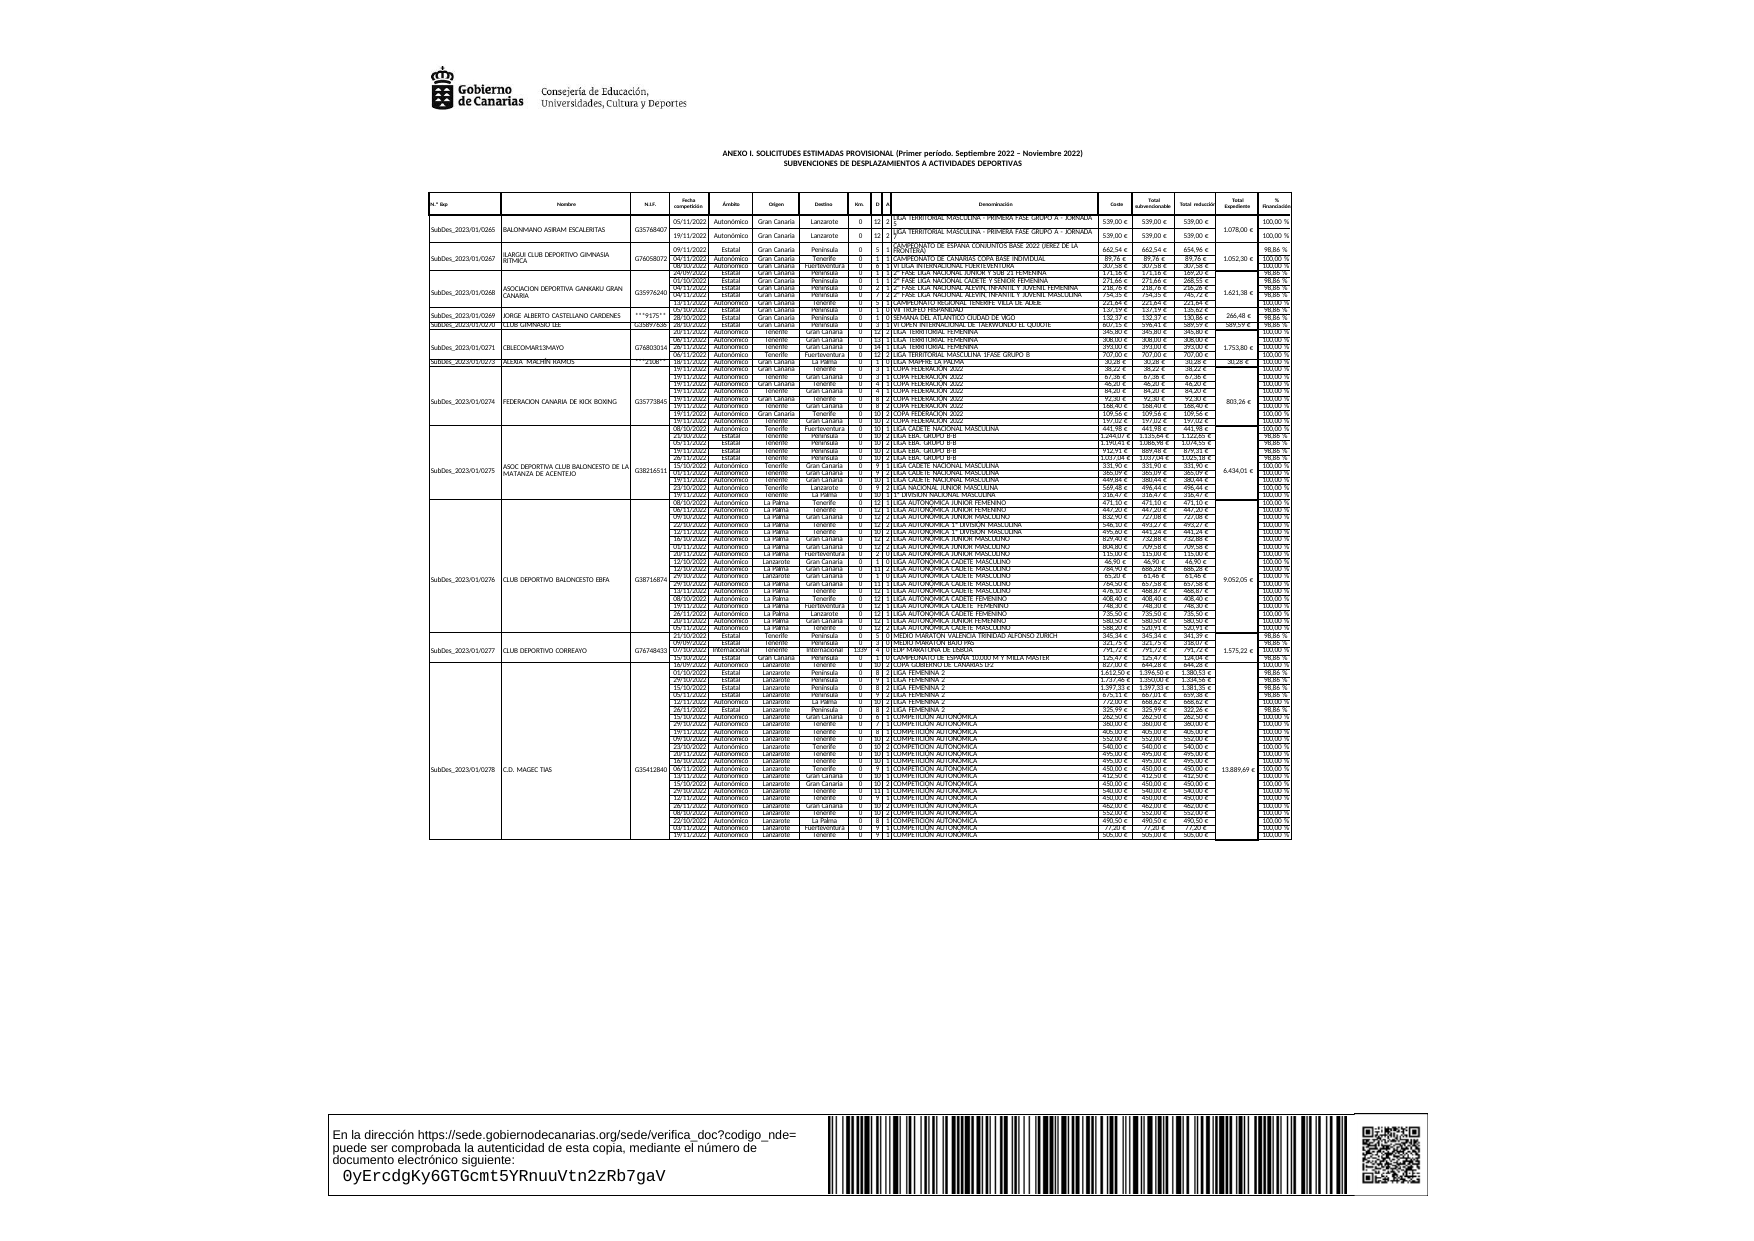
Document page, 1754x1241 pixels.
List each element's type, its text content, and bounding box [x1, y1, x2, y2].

table_cell Tenerife [753, 389, 799, 396]
table_cell 791,72 € [1175, 648, 1215, 654]
table_cell 6 [872, 715, 882, 721]
table_cell 7 [872, 293, 882, 299]
table_cell 115,00 € [1175, 552, 1215, 558]
table_cell 38,22 € [1175, 367, 1215, 373]
table_cell 4 [872, 382, 882, 388]
table_cell 29/10/2022 [670, 678, 708, 684]
table_cell 98,86 % [1259, 677, 1291, 684]
table_cell 100,00 % [1259, 581, 1291, 588]
table_cell 307,58 € [1175, 264, 1215, 270]
table_cell 1 [883, 463, 891, 469]
table_cell 662,54 € [1133, 243, 1174, 255]
table_cell 8 [872, 685, 882, 691]
table_cell 100,00 % [1259, 521, 1291, 529]
table_cell 0 [849, 700, 871, 706]
table_cell Autonómico [709, 515, 752, 521]
table_cell ASOCIACION DEPORTIVA GANKAKU GRAN CANARIA [502, 271, 630, 307]
table_cell 596,41 € [1133, 323, 1174, 329]
table_cell 0 [849, 796, 871, 802]
table_cell 10 [872, 700, 882, 706]
table_cell 262,50 € [1133, 715, 1174, 721]
table_cell 1 [872, 656, 882, 662]
table_cell Estatal [709, 243, 752, 255]
table_cell 607,15 € [1099, 323, 1132, 329]
table_cell Autonómico [709, 229, 752, 241]
table_cell 1 [872, 559, 882, 566]
table_cell Lanzarote [753, 730, 799, 736]
table_cell 450,00 € [1133, 781, 1174, 788]
table_cell Gran Canaria [753, 286, 799, 292]
table_cell 98,86 % [1259, 433, 1291, 440]
table_cell COMPETICIÓN AUTONÓMICA [892, 759, 1098, 765]
table_cell 0 [849, 766, 871, 773]
table_cell Gran Canaria [753, 411, 799, 418]
table_cell 0 [883, 648, 891, 654]
table_cell Tenerife [800, 737, 848, 743]
table_cell 0 [883, 574, 891, 581]
table_cell 0 [849, 685, 871, 691]
table_cell 345,80 € [1099, 330, 1132, 336]
table_cell 100,00 % [1259, 751, 1291, 758]
table_cell 879,31 € [1175, 449, 1215, 455]
table_cell Fuerteventura [800, 552, 848, 558]
table_cell 0 [849, 574, 871, 581]
table_cell 709,58 € [1133, 545, 1174, 551]
table_cell Tenerife [753, 434, 799, 440]
table_cell 1.350,00 € [1133, 678, 1174, 684]
table_cell 1 [883, 389, 891, 396]
table_cell 0 [883, 656, 891, 662]
table_cell 100,00 % [1259, 425, 1291, 433]
table_cell 450,00 € [1175, 781, 1215, 788]
table_cell VI LIGA INTERNACIONAL FUERTEVENTURA [892, 264, 1098, 270]
table_cell 1 [883, 774, 891, 780]
table_cell Tenerife [753, 641, 799, 647]
table_cell Tenerife [753, 352, 799, 359]
table_cell 1 [883, 596, 891, 603]
table_cell Autonómico [709, 730, 752, 736]
table_cell 552,00 € [1133, 811, 1174, 817]
table_cell LIGA CADETE NACIONAL MASCULINA [892, 463, 1098, 469]
table_header Total reducción [1175, 193, 1215, 214]
table_cell Lanzarote [753, 737, 799, 743]
table_cell 08/10/2022 [670, 264, 708, 270]
table_cell 1 [883, 789, 891, 795]
table_cell 1 [883, 286, 891, 292]
table_cell 100,00 % [1259, 374, 1291, 381]
table_cell 441,98 € [1133, 426, 1174, 433]
table_cell 100,00 % [1259, 558, 1291, 566]
table_cell Autonómico [709, 345, 752, 351]
table_cell Gran Canaria [800, 537, 848, 543]
table_cell COPA FEDERACIÓN 2022 [892, 375, 1098, 381]
table_cell 100,00 % [1259, 588, 1291, 595]
table_cell Tenerife [800, 626, 848, 632]
table_cell 26/11/2022 [670, 345, 708, 351]
table_cell COMPETICIÓN AUTONÓMICA [892, 722, 1098, 728]
table_cell 84,20 € [1133, 389, 1174, 396]
table_cell 168,40 € [1175, 404, 1215, 410]
table_cell Tenerife [753, 330, 799, 336]
table_cell 0 [849, 411, 871, 418]
table_cell 100,00 % [1259, 214, 1291, 228]
table_cell 745,72 € [1175, 293, 1215, 299]
table_cell 20/11/2022 [670, 330, 708, 336]
table_cell La Palma [753, 537, 799, 543]
table_cell Autonómico [709, 619, 752, 625]
table_cell G38716874 [631, 500, 669, 632]
table_cell 331,90 € [1099, 463, 1132, 469]
table_cell Lanzarote [753, 744, 799, 751]
table_cell Península [800, 707, 848, 714]
table_cell 06/11/2022 [670, 338, 708, 344]
table_cell 100,00 % [1259, 773, 1291, 780]
table_cell 29/10/2022 [670, 574, 708, 581]
table_cell 331,90 € [1175, 463, 1215, 469]
table_cell 10 [872, 737, 882, 743]
table_cell Estatal [709, 641, 752, 647]
table_cell 0 [849, 345, 871, 351]
table_cell 0 [849, 774, 871, 780]
table_cell 65,20 € [1099, 574, 1132, 581]
table_cell 0 [849, 678, 871, 684]
table_cell Tenerife [800, 508, 848, 514]
table_cell Gran Canaria [753, 264, 799, 270]
table_cell 520,91 € [1133, 626, 1174, 632]
table_cell 1ª DIVISION NACIONAL MASCULINA [892, 493, 1098, 499]
table_cell Autonómico [709, 537, 752, 543]
table_cell 1 [883, 301, 891, 307]
table_header Total subvencionable [1133, 193, 1174, 214]
table_cell 221,64 € [1099, 301, 1132, 307]
table_cell 308,00 € [1175, 338, 1215, 344]
table_cell 100,00 % [1259, 817, 1291, 824]
table_cell CBLECOMAR13MAYO [502, 330, 630, 359]
table_cell Lanzarote [753, 685, 799, 691]
table_cell Península [800, 286, 848, 292]
table_cell Gran Canaria [800, 389, 848, 396]
table_cell Tenerife [800, 589, 848, 595]
table_cell 0 [849, 670, 871, 677]
table_cell Gran Canaria [800, 774, 848, 780]
table_cell La Palma [800, 360, 848, 366]
table_cell 10 [872, 663, 882, 669]
table_cell 539,00 € [1175, 216, 1215, 228]
table_cell 322,26 € [1175, 707, 1215, 714]
table_cell Lanzarote [753, 781, 799, 788]
table_cell LIGA FEMENINA 2 [892, 670, 1098, 677]
table_cell 0 [849, 397, 871, 403]
table_cell 20/11/2022 [670, 552, 708, 558]
table_cell 405,00 € [1133, 730, 1174, 736]
table_cell Tenerife [753, 471, 799, 477]
table_cell 735,50 € [1099, 611, 1132, 617]
table_cell Gran Canaria [753, 256, 799, 262]
table_cell 2 [883, 523, 891, 529]
table_cell Tenerife [800, 789, 848, 795]
table_cell 0 [849, 434, 871, 440]
table_cell 8 [872, 404, 882, 410]
table_cell 1 [883, 500, 891, 507]
table_cell La Palma [753, 552, 799, 558]
table_cell 46,90 € [1099, 559, 1132, 566]
table_cell Estatal [709, 271, 752, 277]
table_cell La Palma [753, 604, 799, 610]
table_cell 89,76 € [1133, 256, 1174, 262]
table_cell EDP MARATONA DE LISBOA [892, 648, 1098, 654]
table_cell CLUB DEPORTIVO CORREAYO [502, 633, 630, 662]
table_cell 100,00 % [1259, 359, 1291, 366]
table_cell Tenerife [753, 345, 799, 351]
table_cell 115,00 € [1099, 552, 1132, 558]
table_cell 1 [872, 360, 882, 366]
table_cell 15/10/2022 [670, 715, 708, 721]
table_cell 365,09 € [1175, 471, 1215, 477]
table_cell 100,00 % [1259, 721, 1291, 728]
table_cell 19/11/2022 [670, 382, 708, 388]
table_cell 84,20 € [1099, 389, 1132, 396]
table_cell Gran Canaria [800, 330, 848, 336]
table_cell 100,00 % [1259, 573, 1291, 581]
table_cell Lanzarote [800, 229, 848, 241]
table_cell 0 [849, 552, 871, 558]
table_cell COMPETICIÓN AUTONÓMICA [892, 826, 1098, 832]
table_cell Gran Canaria [800, 619, 848, 625]
table_cell 2 [883, 737, 891, 743]
table_cell 100,00 % [1259, 603, 1291, 610]
table_cell Península [800, 449, 848, 455]
table_cell 20/11/2022 [670, 619, 708, 625]
table_cell Península [800, 685, 848, 691]
table_cell Península [800, 670, 848, 677]
table_cell 539,00 € [1133, 229, 1174, 241]
table_cell 408,40 € [1175, 596, 1215, 603]
table_cell 9 [872, 796, 882, 802]
table_cell 67,36 € [1133, 375, 1174, 381]
table_cell 100,00 % [1259, 462, 1291, 469]
table_cell 10 [872, 449, 882, 455]
table_cell 468,87 € [1175, 589, 1215, 595]
table_cell 0 [849, 264, 871, 270]
table_cell 13/11/2022 [670, 589, 708, 595]
table_cell 46,20 € [1099, 382, 1132, 388]
table_cell Autonómico [709, 523, 752, 529]
table_cell Península [800, 678, 848, 684]
table_cell 325,99 € [1133, 707, 1174, 714]
table_cell 9 [872, 678, 882, 684]
table_cell 447,20 € [1175, 508, 1215, 514]
table_cell 01/10/2022 [670, 278, 708, 285]
table_cell La Palma [800, 493, 848, 499]
table_cell 0 [849, 500, 871, 507]
table_cell COMPETICIÓN AUTONÓMICA [892, 744, 1098, 751]
table_cell 2 [883, 804, 891, 810]
table_cell LIGA AUTONÓMICA JUNIOR FEMENINO [892, 508, 1098, 514]
table_cell 2 [883, 456, 891, 462]
table_cell 803,26 € [1216, 368, 1257, 425]
table_cell 441,98 € [1099, 426, 1132, 433]
table_cell 125,47 € [1099, 656, 1132, 662]
table_cell Lanzarote [753, 811, 799, 817]
table_cell COMPETICIÓN AUTONÓMICA [892, 811, 1098, 817]
table_cell 412,50 € [1099, 774, 1132, 780]
table_cell 14 [872, 345, 882, 351]
table_cell Autonómico [709, 426, 752, 433]
table_cell Autonómico [709, 737, 752, 743]
table_cell 1 [883, 582, 891, 588]
table_cell LIGA TERRITORIAL FEMENINA [892, 330, 1098, 336]
table_cell 01/11/2022 [670, 545, 708, 551]
table_cell Autonómico [709, 700, 752, 706]
table_cell 0 [849, 619, 871, 625]
table_cell Gran Canaria [753, 315, 799, 322]
table_cell Tenerife [753, 419, 799, 425]
table_cell Estatal [709, 670, 752, 677]
table_cell 15/10/2022 [670, 781, 708, 788]
table_cell 1 [883, 589, 891, 595]
table_cell 9 [872, 463, 882, 469]
table_cell 0 [849, 833, 871, 839]
table_cell 520,91 € [1175, 626, 1215, 632]
table_cell 707,00 € [1175, 352, 1215, 359]
table_cell 05/11/2022 [670, 216, 708, 228]
table_cell 100,00 % [1259, 647, 1291, 654]
text ANEXO I. SOLICITUDES ESTIMADAS PROVISIONAL (Primer período. Septiembre 2022 – Noviembre 2022) SUBVENCIONES DE DESPLAZAMIENTOS A ACTIVIDADES DEPORTIVAS [722, 148, 1083, 168]
table_cell 67,36 € [1099, 375, 1132, 381]
table_cell 450,00 € [1133, 766, 1174, 773]
table_cell 307,58 € [1099, 264, 1132, 270]
table_cell Gran Canaria [800, 345, 848, 351]
table_cell 360,00 € [1099, 722, 1132, 728]
table_cell 552,00 € [1099, 811, 1132, 817]
table_cell Lanzarote [753, 715, 799, 721]
table_cell Tenerife [800, 730, 848, 736]
table_cell Fuerteventura [800, 426, 848, 433]
table_cell 2 [883, 352, 891, 359]
table_cell 804,80 € [1099, 545, 1132, 551]
table_cell 08/10/2022 [670, 500, 708, 507]
table_cell 0 [849, 611, 871, 617]
table_cell Tenerife [753, 485, 799, 492]
table_cell Tenerife [800, 833, 848, 839]
table_cell 100,00 % [1259, 736, 1291, 743]
table_cell 552,00 € [1099, 737, 1132, 743]
table_cell 100,00 % [1259, 388, 1291, 396]
table_cell 16/10/2022 [670, 759, 708, 765]
table_cell 0 [849, 633, 871, 640]
table_header N.º Exp [430, 193, 500, 214]
table_cell Gran Canaria [800, 567, 848, 573]
table_cell 0 [849, 286, 871, 292]
table_cell Autonómico [709, 463, 752, 469]
table_cell LIGA AUTONOMICA 1ª DIVISIÓN MASCULINA [892, 523, 1098, 529]
table_cell Autonómico [709, 508, 752, 514]
table_cell Gran Canaria [800, 478, 848, 484]
table_cell 393,00 € [1175, 345, 1215, 351]
table_cell 0 [883, 308, 891, 314]
table_cell 124,04 € [1175, 656, 1215, 662]
table_cell 12/10/2022 [670, 559, 708, 566]
table_cell 1 [883, 508, 891, 514]
table_cell COPA FEDERACIÓN 2022 [892, 411, 1098, 418]
table_cell 827,00 € [1099, 663, 1132, 669]
table_cell Autonómico [709, 382, 752, 388]
table_cell Estatal [709, 278, 752, 285]
table_cell Autonómico [709, 530, 752, 536]
table_cell 100,00 % [1259, 351, 1291, 359]
table_cell Autonómico [709, 367, 752, 373]
table_cell SubDes_2023/01/0267 [430, 243, 501, 270]
table_cell 0 [849, 308, 871, 314]
table_cell 22/10/2022 [670, 523, 708, 529]
table_cell 2 [883, 434, 891, 440]
table_cell Autonómico [709, 338, 752, 344]
table_cell 171,16 € [1099, 271, 1132, 277]
table_cell 580,50 € [1175, 619, 1215, 625]
table_cell Península [800, 308, 848, 314]
table_cell 732,88 € [1133, 537, 1174, 543]
table_cell 2 [883, 293, 891, 299]
table_cell Gran Canaria [800, 419, 848, 425]
table_cell 100,00 % [1259, 714, 1291, 721]
table_cell Autonómico [709, 596, 752, 603]
table_cell 100,00 % [1259, 344, 1291, 351]
table_header Destino [800, 193, 847, 214]
table_cell CAMPEONATO DE CANARIAS COPA BASE INDIVIDUAL [892, 256, 1098, 262]
table_cell 09/10/2022 [670, 515, 708, 521]
table_cell 2º FASE LIGA NACIONAL ALEVIN, INFANTIL Y JUVENIL FEMENINA [892, 286, 1098, 292]
table_cell Autonómico [709, 774, 752, 780]
table_cell 0 [849, 352, 871, 359]
table_cell 325,99 € [1099, 707, 1132, 714]
table_cell La Palma [753, 596, 799, 603]
table_cell ASOC DEPORTIVA CLUB BALONCESTO DE LA MATANZA DE ACENTEJO [502, 426, 630, 499]
table_cell 1.380,53 € [1175, 670, 1215, 677]
table_cell 2 [883, 471, 891, 477]
table_cell 169,20 € [1175, 271, 1215, 277]
table_cell La Palma [753, 515, 799, 521]
table_cell 2º FASE LIGA NACIONAL CADETE Y SENIOR FEMENINA [892, 278, 1098, 285]
table_cell Tenerife [800, 722, 848, 728]
table_cell COMPETICIÓN AUTONÓMICA [892, 804, 1098, 810]
table_cell 197,02 € [1133, 419, 1174, 425]
table_cell 28/10/2022 [670, 323, 708, 329]
table_cell 1 [872, 308, 882, 314]
table_cell 271,66 € [1099, 278, 1132, 285]
table_cell Península [800, 641, 848, 647]
table_cell 218,76 € [1099, 286, 1132, 292]
table_cell 84,20 € [1175, 389, 1215, 396]
table_cell SubDes_2023/01/0269 [430, 308, 501, 322]
table_cell Península [800, 434, 848, 440]
table_cell Lanzarote [753, 804, 799, 810]
table_cell 09/10/2022 [670, 737, 708, 743]
picture [828, 1116, 1347, 1194]
table_cell 26/11/2022 [670, 456, 708, 462]
table_cell Tenerife [800, 663, 848, 669]
table_cell Gran Canaria [753, 397, 799, 403]
table_cell LIGA EBA. GRUPO B-B [892, 449, 1098, 455]
table_cell Autonómico [709, 796, 752, 802]
table_cell Autonómico [709, 715, 752, 721]
table_cell 30,28 € [1099, 360, 1132, 366]
table_cell 12 [872, 229, 882, 241]
table_cell 0 [849, 663, 871, 669]
table_cell 1 [883, 256, 891, 262]
table_cell 98,86 % [1259, 640, 1291, 647]
table_cell 1 [883, 715, 891, 721]
table_cell 10 [872, 811, 882, 817]
table_cell 19/11/2022 [670, 397, 708, 403]
table_cell 98,86 % [1259, 241, 1291, 255]
table_cell 3 [872, 323, 882, 329]
table_cell 10 [872, 744, 882, 751]
table_cell 98,86 % [1259, 691, 1291, 699]
table_cell LIGA AUTONÓMICA JUNIOR MASCULINO [892, 537, 1098, 543]
table_cell LIGA AUTONÓMICA CADETE MASCULINO [892, 574, 1098, 581]
table_cell Gran Canaria [753, 293, 799, 299]
table_cell SubDes_2023/01/0273 [430, 360, 501, 366]
table_cell COMPETICIÓN AUTONÓMICA [892, 781, 1098, 788]
table_cell 61,46 € [1175, 574, 1215, 581]
table_cell LIGA FEMENINA 2 [892, 707, 1098, 714]
table_cell 13/11/2022 [670, 774, 708, 780]
table_cell 748,30 € [1133, 604, 1174, 610]
table_cell 15/10/2022 [670, 685, 708, 691]
table_cell 92,30 € [1175, 397, 1215, 403]
table_cell 540,00 € [1099, 789, 1132, 795]
table_cell 2 [883, 441, 891, 447]
table_cell 2 [872, 286, 882, 292]
table_cell Tenerife [753, 449, 799, 455]
table_cell 12/11/2022 [670, 530, 708, 536]
table_cell 46,90 € [1133, 559, 1174, 566]
table_cell 01/10/2022 [670, 670, 708, 677]
table_cell 2 [883, 419, 891, 425]
table_cell 832,90 € [1099, 515, 1132, 521]
table_cell 2 [883, 545, 891, 551]
table_cell La Palma [753, 530, 799, 536]
table_cell 268,55 € [1175, 278, 1215, 285]
table_cell La Palma [753, 508, 799, 514]
table_cell Gran Canaria [753, 382, 799, 388]
table_cell Autonómico [709, 397, 752, 403]
table_cell 98,86 % [1259, 292, 1291, 299]
table_cell Lanzarote [753, 663, 799, 669]
table_cell 0 [849, 826, 871, 832]
table_cell Península [800, 243, 848, 255]
table_cell 92,30 € [1099, 397, 1132, 403]
table_cell 1 [883, 278, 891, 285]
table_cell Gran Canaria [800, 804, 848, 810]
table_cell Tenerife [800, 301, 848, 307]
table_cell Gran Canaria [800, 338, 848, 344]
table_cell 2º FASE LIGA NACIONAL JUNIOR Y SUB 21 FEMENINA [892, 271, 1098, 277]
table_cell 1 [872, 574, 882, 581]
table_cell 2 [883, 781, 891, 788]
table_cell Autonómico [709, 493, 752, 499]
table_cell 462,00 € [1175, 804, 1215, 810]
table_cell 675,11 € [1099, 693, 1132, 699]
table_cell G76058072 [631, 243, 669, 270]
table_cell 546,10 € [1099, 523, 1132, 529]
table_header Km. [849, 193, 870, 214]
table_cell 09/09/2022 [670, 641, 708, 647]
table_cell Península [800, 271, 848, 277]
table_cell Lanzarote [753, 833, 799, 839]
table_cell Estatal [709, 707, 752, 714]
table_cell 171,16 € [1133, 271, 1174, 277]
table_cell 100,00 % [1259, 566, 1291, 573]
table_cell Tenerife [800, 256, 848, 262]
table_cell 462,00 € [1133, 804, 1174, 810]
table_cell Estatal [709, 286, 752, 292]
table_cell 10 [872, 426, 882, 433]
table_cell 12/11/2022 [670, 700, 708, 706]
table_cell Tenerife [753, 648, 799, 654]
table_cell Autonómico [709, 574, 752, 581]
table_cell 11 [872, 567, 882, 573]
table_cell 0 [849, 463, 871, 469]
table_cell Autonómico [709, 375, 752, 381]
table_cell 77,20 € [1133, 826, 1174, 832]
table_cell La Palma [753, 611, 799, 617]
table_cell 132,37 € [1099, 315, 1132, 322]
table_cell 2 [872, 552, 882, 558]
table_cell 505,00 € [1099, 833, 1132, 839]
table_cell 98,86 % [1259, 440, 1291, 447]
table_cell Tenerife [753, 426, 799, 433]
table_cell 100,00 % [1259, 662, 1291, 669]
table_cell 9 [872, 471, 882, 477]
table_cell Gran Canaria [800, 463, 848, 469]
table_cell 0 [849, 537, 871, 543]
table_cell 0 [849, 471, 871, 477]
table_cell 12/10/2022 [670, 567, 708, 573]
table_cell Tenerife [800, 500, 848, 507]
table_header % Financiación [1259, 193, 1291, 214]
table_cell 735,50 € [1175, 611, 1215, 617]
table_header Fecha competición [670, 193, 708, 214]
table_cell 100,00 % [1259, 699, 1291, 706]
table_cell 540,00 € [1133, 744, 1174, 751]
table_cell 0 [849, 271, 871, 277]
table_cell 2 [883, 700, 891, 706]
table_cell 495,60 € [1099, 530, 1132, 536]
table_cell 0 [849, 752, 871, 758]
table_header Nombre [502, 193, 630, 214]
table_cell 130,86 € [1175, 315, 1215, 322]
table_cell LIGA AUTONOMICA 1ª DIVISIÓN MASCULINA [892, 530, 1098, 536]
table_cell 0 [849, 449, 871, 455]
table_cell 2 [883, 330, 891, 336]
table_cell 0 [849, 737, 871, 743]
table_cell 100,00 % [1259, 788, 1291, 795]
table_cell Autonómico [709, 766, 752, 773]
table_cell 1 [883, 345, 891, 351]
table_cell LIGA AUTONÓMICA CADETE MASCULINO [892, 567, 1098, 573]
table_cell Gran Canaria [800, 582, 848, 588]
table_cell 100,00 % [1259, 300, 1291, 307]
table_cell 100,00 % [1259, 484, 1291, 492]
table_cell La Palma [753, 582, 799, 588]
table_cell 7 [872, 722, 882, 728]
table_cell 98,86 % [1259, 448, 1291, 455]
table_cell 0 [883, 552, 891, 558]
table_cell 08/10/2022 [670, 811, 708, 817]
table_cell 1.575,22 € [1216, 634, 1257, 662]
table_cell Autonómico [709, 419, 752, 425]
table_cell 10 [872, 804, 882, 810]
table_cell Lanzarote [753, 670, 799, 677]
table_cell 0 [849, 781, 871, 788]
table_cell 0 [849, 626, 871, 632]
table_cell 5 [872, 633, 882, 640]
table_cell La Palma [753, 500, 799, 507]
table_cell 668,62 € [1133, 700, 1174, 706]
table_cell 100,00 % [1259, 336, 1291, 344]
table_cell 218,76 € [1133, 286, 1174, 292]
table_cell 667,01 € [1133, 693, 1174, 699]
table_cell 308,00 € [1133, 338, 1174, 344]
table_cell La Palma [753, 589, 799, 595]
table_cell 449,84 € [1099, 478, 1132, 484]
table_cell 05/11/2022 [670, 626, 708, 632]
table_cell 6 [872, 264, 882, 270]
table_cell SubDes_2023/01/0275 [430, 426, 501, 499]
table_cell Autonómico [709, 722, 752, 728]
table_cell 495,00 € [1175, 752, 1215, 758]
table_header Origen [753, 193, 798, 214]
table_cell LIGA AUTONÓMICA CADETE MASCULINO [892, 589, 1098, 595]
table_cell 137,19 € [1099, 308, 1132, 314]
table_cell MEDIO MARATÓN VALENCIA TRINIDAD ALFONSO ZURICH [892, 633, 1098, 640]
table_cell 46,20 € [1175, 382, 1215, 388]
table_cell LIGA TERRITORIAL FEMENINA [892, 345, 1098, 351]
table_cell Lanzarote [753, 774, 799, 780]
table_cell 657,58 € [1175, 582, 1215, 588]
table_cell COMPETICIÓN AUTONÓMICA [892, 737, 1098, 743]
table_cell 0 [849, 523, 871, 529]
table_cell 89,76 € [1175, 256, 1215, 262]
table_cell 408,40 € [1099, 596, 1132, 603]
table_cell 11 [872, 789, 882, 795]
table_cell Gran Canaria [753, 229, 799, 241]
table_cell 540,00 € [1175, 744, 1215, 751]
table_cell 539,00 € [1175, 229, 1215, 241]
table_cell 707,00 € [1099, 352, 1132, 359]
table_cell 10 [872, 781, 882, 788]
table_cell Gran Canaria [753, 308, 799, 314]
table_cell Península [800, 456, 848, 462]
table_cell 1.037,04 € [1133, 456, 1174, 462]
table_cell 10 [872, 411, 882, 418]
table_cell 38,22 € [1099, 367, 1132, 373]
table_cell 19/11/2022 [670, 449, 708, 455]
table_cell 580,50 € [1133, 619, 1174, 625]
table_cell 19/11/2022 [670, 478, 708, 484]
table_cell Autonómico [709, 833, 752, 839]
table_cell 686,28 € [1133, 567, 1174, 573]
table_cell 21/10/2022 [670, 434, 708, 440]
table_cell 1 [883, 722, 891, 728]
table_cell 450,00 € [1099, 796, 1132, 802]
table_cell VII TROFEO HISPANIDAD [892, 308, 1098, 314]
table_cell 5 [872, 243, 882, 255]
table_cell 06/11/2022 [670, 508, 708, 514]
table_cell SubDes_2023/01/0276 [430, 500, 501, 632]
table_cell Autonómico [709, 582, 752, 588]
table_cell Tenerife [753, 463, 799, 469]
table_cell Autonómico [709, 759, 752, 765]
table_cell 98,86 % [1259, 706, 1291, 714]
table_cell SubDes_2023/01/0278 [430, 663, 501, 839]
table_cell COMPETICIÓN AUTONÓMICA [892, 766, 1098, 773]
table_cell 2 [883, 744, 891, 751]
table_cell 8 [872, 670, 882, 677]
table_cell 365,09 € [1099, 471, 1132, 477]
table_cell 197,02 € [1099, 419, 1132, 425]
table_cell 07/10/2022 [670, 648, 708, 654]
table_cell Autonómico [709, 826, 752, 832]
table_cell 10 [872, 752, 882, 758]
table_cell Fuerteventura [800, 604, 848, 610]
table_cell 23/10/2022 [670, 744, 708, 751]
table_cell Gran Canaria [753, 271, 799, 277]
table_cell 1.078,00 € [1216, 216, 1257, 241]
table_cell 262,50 € [1175, 715, 1215, 721]
table_cell COMPETICIÓN AUTONÓMICA [892, 818, 1098, 824]
table_cell 10 [872, 774, 882, 780]
table_cell Tenerife [800, 759, 848, 765]
table_cell 15/10/2022 [670, 656, 708, 662]
table_cell 18/11/2022 [670, 360, 708, 366]
table_cell Gran Canaria [753, 301, 799, 307]
table_cell 0 [849, 744, 871, 751]
table_cell 1 [883, 826, 891, 832]
table_cell 569,48 € [1099, 485, 1132, 492]
table_cell Autonómico [709, 626, 752, 632]
table_cell LIGA AUTONÓMICA CADETE MASCULINO [892, 582, 1098, 588]
table_cell 0 [849, 456, 871, 462]
table_cell 9 [872, 693, 882, 699]
table_cell Autonómico [709, 589, 752, 595]
table_cell 0 [849, 567, 871, 573]
table_cell VI OPEN INTERNACIONAL DE TAEKWONDO EL QUIJOTE [892, 323, 1098, 329]
table_cell 0 [849, 278, 871, 285]
table_cell 9 [872, 766, 882, 773]
table_cell 659,38 € [1175, 693, 1215, 699]
table_cell LIGA FEMENINA 2 [892, 678, 1098, 684]
table_cell 2 [883, 811, 891, 817]
table_cell LIGA TERRITORIAL MASCULINA - PRIMERA FASE GRUPO A - JORNADA 5 [892, 216, 1098, 228]
table_cell 1.074,55 € [1175, 441, 1215, 447]
table_cell COPA FEDERACIÓN 2022 [892, 419, 1098, 425]
table_cell Fuerteventura [800, 352, 848, 359]
table_cell 0 [849, 256, 871, 262]
table_cell LIGA TERRITORIAL MASCULINA 1FASE GRUPO B [892, 352, 1098, 359]
table_cell 345,80 € [1133, 330, 1174, 336]
table_cell 46,20 € [1133, 382, 1174, 388]
table_cell 316,47 € [1133, 493, 1174, 499]
table_cell 662,54 € [1099, 243, 1132, 255]
table_cell 471,10 € [1133, 500, 1174, 507]
table_cell Gran Canaria [753, 656, 799, 662]
table_cell Lanzarote [800, 485, 848, 492]
table_cell Lanzarote [753, 707, 799, 714]
table_cell Tenerife [753, 375, 799, 381]
table_cell Tenerife [800, 367, 848, 373]
table_cell 125,47 € [1133, 656, 1174, 662]
table_cell Autonómico [709, 216, 752, 228]
table_cell 1 [883, 493, 891, 499]
table_cell 540,00 € [1099, 744, 1132, 751]
table_cell 552,00 € [1133, 737, 1174, 743]
table_cell 589,59 € [1216, 323, 1257, 329]
table_cell Tenerife [800, 523, 848, 529]
table_cell 1 [872, 271, 882, 277]
table_cell 495,00 € [1099, 759, 1132, 765]
table_cell SubDes_2023/01/0274 [430, 367, 501, 425]
table_cell 2 [883, 411, 891, 418]
table_cell 1 [883, 323, 891, 329]
table_cell 0 [849, 789, 871, 795]
table_cell Gran Canaria [800, 515, 848, 521]
table_cell 644,28 € [1133, 663, 1174, 669]
table_cell LIGA CADETE NACIONAL MASCULINA [892, 426, 1098, 433]
table_cell ILARGUI CLUB DEPORTIVO GIMNASIA RITMICA [502, 243, 630, 270]
table_cell 0 [849, 730, 871, 736]
table_cell 3 [872, 375, 882, 381]
table_cell 10 [872, 493, 882, 499]
table_cell 331,90 € [1133, 463, 1174, 469]
table_cell 772,00 € [1099, 700, 1132, 706]
table_cell Autonómico [709, 471, 752, 477]
table_cell 0 [849, 323, 871, 329]
table_cell COPA FEDERACIÓN 2022 [892, 389, 1098, 396]
table_cell Tenerife [753, 456, 799, 462]
table_cell COMPETICIÓN AUTONÓMICA [892, 752, 1098, 758]
table_cell 1 [883, 833, 891, 839]
table_cell LIGA NACIONAL JUNIOR MASCULINA [892, 485, 1098, 492]
table_cell 1.396,50 € [1133, 670, 1174, 677]
table_cell 318,07 € [1175, 641, 1215, 647]
table_cell Tenerife [753, 633, 799, 640]
table_cell 316,47 € [1175, 493, 1215, 499]
table_cell Autonómico [709, 256, 752, 262]
table_cell 46,90 € [1175, 559, 1215, 566]
table_cell 539,00 € [1099, 229, 1132, 241]
table_cell Tenerife [800, 411, 848, 418]
table_cell Lanzarote [753, 678, 799, 684]
table_cell Autonómico [709, 330, 752, 336]
table_cell LIGA FEMENINA 2 [892, 685, 1098, 691]
table_cell Gran Canaria [800, 375, 848, 381]
picture [1354, 1113, 1428, 1196]
table_cell Península [800, 633, 848, 640]
table_cell 2 [883, 567, 891, 573]
table_cell La Palma [753, 523, 799, 529]
table_cell 100,00 % [1259, 477, 1291, 484]
table_cell 30,28 € [1216, 360, 1257, 366]
table_cell 4 [872, 648, 882, 654]
table_cell Lanzarote [753, 574, 799, 581]
table_cell 12 [872, 216, 882, 228]
table_cell 540,00 € [1175, 789, 1215, 795]
table_cell 29/10/2022 [670, 582, 708, 588]
table_cell 11 [872, 582, 882, 588]
table_cell 405,00 € [1175, 730, 1215, 736]
table_cell 0 [849, 804, 871, 810]
table_cell 271,66 € [1133, 278, 1174, 285]
table_cell Autonómico [709, 663, 752, 669]
table_cell 10 [872, 456, 882, 462]
table_cell 89,76 € [1099, 256, 1132, 262]
table_cell 1 [883, 759, 891, 765]
table_cell COPA FEDERACIÓN 2022 [892, 367, 1098, 373]
table_cell 2 [883, 685, 891, 691]
table_cell G35773845 [631, 367, 669, 425]
table_cell 2 [883, 530, 891, 536]
table_cell 100,00 % [1259, 743, 1291, 751]
table_cell 98,86 % [1259, 455, 1291, 462]
table_cell 67,36 € [1175, 375, 1215, 381]
table_cell 1 [883, 766, 891, 773]
table_cell 08/10/2022 [670, 596, 708, 603]
table_cell 100,00 % [1259, 418, 1291, 425]
table_cell 61,46 € [1133, 574, 1174, 581]
table_cell LIGA TERRITORIAL MASCULINA - PRIMERA FASE GRUPO A - JORNADA 7 [892, 229, 1098, 241]
table_cell 365,09 € [1133, 471, 1174, 477]
table_cell 9 [872, 833, 882, 839]
table_cell 100,00 % [1259, 810, 1291, 817]
table_cell 2 [883, 404, 891, 410]
table_cell 2 [883, 229, 891, 241]
table_cell 316,47 € [1099, 493, 1132, 499]
table_cell Estatal [709, 315, 752, 322]
table_cell 345,34 € [1099, 633, 1132, 640]
table_header Coste [1099, 193, 1131, 214]
table_cell 19/11/2022 [670, 419, 708, 425]
table_cell Autonómico [709, 567, 752, 573]
table_cell 04/11/2022 [670, 293, 708, 299]
table_cell 1.135,64 € [1133, 434, 1174, 440]
table_cell 22/10/2022 [670, 818, 708, 824]
table_cell Tenerife [753, 493, 799, 499]
table_cell 100,00 % [1259, 366, 1291, 373]
table_cell 266,48 € [1216, 308, 1257, 322]
table_cell LIGA AUTONÓMICA JUNIOR MASCULINO [892, 545, 1098, 551]
table_cell Península [800, 693, 848, 699]
table_cell 100,00 % [1259, 765, 1291, 773]
table_cell 19/11/2022 [670, 375, 708, 381]
table_cell 0 [883, 360, 891, 366]
table_cell Península [800, 278, 848, 285]
table_cell FEDERACION CANARIA DE KICK BOXING [502, 367, 630, 425]
picture [431, 64, 687, 110]
table_cell Lanzarote [753, 796, 799, 802]
table_cell 0 [849, 293, 871, 299]
table_cell 100,00 % [1259, 780, 1291, 788]
table_cell BALONMANO ASIRAM ESCALERITAS [502, 216, 630, 241]
table_cell G38216511 [631, 426, 669, 499]
table_cell 654,96 € [1175, 243, 1215, 255]
table_cell 19/11/2022 [670, 229, 708, 241]
table_cell 380,44 € [1175, 478, 1215, 484]
table_cell 03/11/2022 [670, 826, 708, 832]
table_cell 100,00 % [1259, 618, 1291, 625]
table_cell 10 [872, 441, 882, 447]
table_cell 1.334,56 € [1175, 678, 1215, 684]
table_cell 0 [849, 426, 871, 433]
table_cell SubDes_2023/01/0268 [430, 271, 501, 307]
table_cell 0 [849, 596, 871, 603]
table_cell 450,00 € [1175, 796, 1215, 802]
table_cell Autonómico [709, 389, 752, 396]
table_cell 0 [849, 545, 871, 551]
table_cell 405,00 € [1099, 730, 1132, 736]
table_cell 16/10/2022 [670, 537, 708, 543]
table_cell Autonómico [709, 604, 752, 610]
table_cell 09/11/2022 [670, 243, 708, 255]
table_cell La Palma [753, 567, 799, 573]
table_cell LIGA CADETE NACIONAL MASCULINA [892, 471, 1098, 477]
table_cell 0 [849, 419, 871, 425]
table_cell 4 [872, 389, 882, 396]
table_cell Fuerteventura [800, 264, 848, 270]
table_cell COMPETICIÓN AUTONÓMICA [892, 833, 1098, 839]
table_cell 1 [883, 264, 891, 270]
table_cell 100,00 % [1259, 470, 1291, 477]
table_cell 0 [849, 243, 871, 255]
table_cell Autonómico [709, 264, 752, 270]
table_cell 321,75 € [1099, 641, 1132, 647]
table_cell Gran Canaria [800, 781, 848, 788]
table_cell Estatal [709, 434, 752, 440]
table_cell Lanzarote [753, 789, 799, 795]
table_cell 450,00 € [1099, 766, 1132, 773]
table_cell 98,86 % [1259, 684, 1291, 691]
table_cell Península [800, 315, 848, 322]
table_cell 471,10 € [1099, 500, 1132, 507]
table_cell Lanzarote [753, 766, 799, 773]
table_cell Estatal [709, 678, 752, 684]
table_cell La Palma [800, 818, 848, 824]
table_cell 13/11/2022 [670, 301, 708, 307]
table_cell 0 [883, 633, 891, 640]
table_cell 5 [872, 301, 882, 307]
table_cell 0 [849, 707, 871, 714]
table_cell LIGA EBA. GRUPO B-B [892, 456, 1098, 462]
table_cell 829,40 € [1099, 537, 1132, 543]
table_cell LIGA EBA. GRUPO B-B [892, 434, 1098, 440]
table_cell 98,86 % [1259, 655, 1291, 662]
table_cell 476,10 € [1099, 589, 1132, 595]
table_cell 0 [849, 530, 871, 536]
table_cell COMPETICIÓN AUTONÓMICA [892, 796, 1098, 802]
table_cell 30,28 € [1133, 360, 1174, 366]
table_cell 2 [883, 485, 891, 492]
table_cell 100,00 % [1259, 610, 1291, 617]
table_cell La Palma [753, 626, 799, 632]
table_cell 19/11/2022 [670, 493, 708, 499]
table_cell Lanzarote [753, 818, 799, 824]
table_cell 115,00 € [1133, 552, 1174, 558]
table_cell 490,50 € [1133, 818, 1174, 824]
table_cell Tenerife [800, 796, 848, 802]
table_cell 360,00 € [1133, 722, 1174, 728]
table_cell 1 [883, 678, 891, 684]
table_cell 100,00 % [1259, 832, 1291, 839]
table_cell 100,00 % [1259, 255, 1291, 262]
table_header Ámbito [710, 193, 752, 214]
table_cell Gran Canaria [800, 574, 848, 581]
table_cell 98,86 % [1259, 632, 1291, 640]
table_cell 657,58 € [1133, 582, 1174, 588]
table_cell 19/11/2022 [670, 404, 708, 410]
table_cell LIGA AUTONÓMICA JUNIOR FEMENINO [892, 619, 1098, 625]
table_cell 360,00 € [1175, 722, 1215, 728]
table_cell 26/11/2022 [670, 611, 708, 617]
table_cell 1.612,50 € [1099, 670, 1132, 677]
table_cell Lanzarote [753, 700, 799, 706]
table_cell 1 [883, 367, 891, 373]
table_cell 1 [883, 604, 891, 610]
table_cell SubDes_2023/01/0265 [430, 216, 501, 241]
table_cell 98,86 % [1259, 270, 1291, 277]
table_cell 1 [883, 752, 891, 758]
table_cell 1.397,33 € [1133, 685, 1174, 691]
table_cell 221,64 € [1133, 301, 1174, 307]
table_header Denominación [892, 193, 1097, 214]
table_cell Península [800, 441, 848, 447]
table_cell 0 [849, 604, 871, 610]
table_cell 0 [849, 229, 871, 241]
table_cell 10 [872, 759, 882, 765]
table_cell 19/11/2022 [670, 367, 708, 373]
table_cell Lanzarote [800, 611, 848, 617]
table_cell 644,28 € [1175, 663, 1215, 669]
table_cell 04/11/2022 [670, 286, 708, 292]
table_cell 1 [883, 796, 891, 802]
table_cell Autonómico [709, 478, 752, 484]
table_cell 98,86 % [1259, 322, 1291, 329]
table_cell ***9175** [631, 308, 669, 322]
table_cell 109,56 € [1133, 411, 1174, 418]
table_cell 10 [872, 478, 882, 484]
table_cell 0 [883, 559, 891, 566]
table_cell Autonómico [709, 804, 752, 810]
table_cell 8 [872, 397, 882, 403]
table_cell Gran Canaria [800, 404, 848, 410]
table_cell G35897636 [631, 323, 669, 329]
table_cell 100,00 % [1259, 329, 1291, 336]
table_cell Gran Canaria [800, 471, 848, 477]
table_cell Autonómico [709, 552, 752, 558]
table_cell 100,00 % [1259, 499, 1291, 507]
table_cell LIGA TERRITORIAL FEMENINA [892, 338, 1098, 344]
table_cell 1.052,30 € [1216, 243, 1257, 270]
table_cell 2 [883, 707, 891, 714]
table_cell 0 [849, 382, 871, 388]
table_cell 493,27 € [1133, 523, 1174, 529]
table_cell 748,30 € [1175, 604, 1215, 610]
table_cell Tenerife [753, 404, 799, 410]
table_cell 19/11/2022 [670, 411, 708, 418]
table_cell 19/11/2022 [670, 389, 708, 396]
table_cell CAMPEONATO DE ESPAÑA CONJUNTOS BASE 2022 (JEREZ DE LA FRONTERA) [892, 243, 1098, 255]
table_cell Autonómico [709, 500, 752, 507]
table_cell 588,20 € [1099, 626, 1132, 632]
table_cell 100,00 % [1259, 729, 1291, 736]
table_cell Lanzarote [753, 752, 799, 758]
table_cell 24/09/2022 [670, 271, 708, 277]
table_cell 0 [883, 641, 891, 647]
table_cell COMPETICIÓN AUTONÓMICA [892, 715, 1098, 721]
table_cell 0 [849, 375, 871, 381]
table_cell 28/10/2022 [670, 315, 708, 322]
table_cell 441,24 € [1133, 530, 1174, 536]
table_cell Estatal [709, 293, 752, 299]
table_cell 26/11/2022 [670, 707, 708, 714]
table_cell 0 [849, 485, 871, 492]
table_cell COMPETICIÓN AUTONÓMICA [892, 774, 1098, 780]
table_cell 496,44 € [1133, 485, 1174, 492]
table_cell 100,00 % [1259, 795, 1291, 802]
table_cell LIGA AUTONÓMICA CADETE FEMENINO [892, 611, 1098, 617]
table_cell 04/11/2022 [670, 256, 708, 262]
table_cell 462,00 € [1099, 804, 1132, 810]
table_cell 0 [849, 582, 871, 588]
table_cell 493,27 € [1175, 523, 1215, 529]
table_cell 393,00 € [1133, 345, 1174, 351]
table_cell 412,50 € [1133, 774, 1174, 780]
table_cell 30,28 € [1175, 360, 1215, 366]
table_cell Estatal [709, 308, 752, 314]
table_cell LIGA AUTONÓMICA CADETE MASCULINO [892, 559, 1098, 566]
table_cell 197,02 € [1175, 419, 1215, 425]
table_cell 0 [849, 759, 871, 765]
table_cell 495,00 € [1099, 752, 1132, 758]
table_cell Estatal [709, 449, 752, 455]
table_cell JORGE ALBERTO CASTELLANO CARDENES [502, 308, 630, 322]
table_cell 100,00 % [1259, 381, 1291, 388]
table_cell Tenerife [800, 752, 848, 758]
table_cell 1 [883, 375, 891, 381]
table_cell 539,00 € [1133, 216, 1174, 228]
table_cell Autonómico [709, 744, 752, 751]
table_cell 441,24 € [1175, 530, 1215, 536]
table_cell 495,00 € [1175, 759, 1215, 765]
table_cell Autonómico [709, 781, 752, 788]
table_cell LIGA FEMENINA 2 [892, 693, 1098, 699]
table_cell Estatal [709, 693, 752, 699]
table_cell 1 [872, 315, 882, 322]
table_cell 754,35 € [1133, 293, 1174, 299]
table_cell 380,44 € [1133, 478, 1174, 484]
table_cell 100,00 % [1259, 514, 1291, 521]
table_cell 791,72 € [1099, 648, 1132, 654]
table_header Total Expediente [1216, 193, 1257, 214]
table_cell Tenerife [753, 478, 799, 484]
table_cell Estatal [709, 456, 752, 462]
table_cell 0 [849, 693, 871, 699]
table_cell LIGA FEMENINA 2 [892, 700, 1098, 706]
table_cell 100,00 % [1259, 536, 1291, 543]
table_cell 221,64 € [1175, 301, 1215, 307]
table_cell 0 [849, 315, 871, 322]
table_cell 580,50 € [1099, 619, 1132, 625]
table_cell COPA FEDERACIÓN 2022 [892, 404, 1098, 410]
table_cell 100,00 % [1259, 803, 1291, 810]
table_cell 1 [883, 478, 891, 484]
table_cell Estatal [709, 685, 752, 691]
table_cell 29/10/2022 [670, 789, 708, 795]
table_cell Autonómico [709, 404, 752, 410]
table_cell 168,40 € [1133, 404, 1174, 410]
table_cell 1 [883, 382, 891, 388]
table_cell Gran Canaria [753, 367, 799, 373]
table_cell 1339 [849, 648, 871, 654]
table_cell COPA GOBIERNO DE CANARIAS LF2 [892, 663, 1098, 669]
table_cell COPA FEDERACIÓN 2022 [892, 382, 1098, 388]
table_cell 441,98 € [1175, 426, 1215, 433]
table_cell 100,00 % [1259, 507, 1291, 514]
table_cell 727,08 € [1175, 515, 1215, 521]
table_cell 0 [849, 301, 871, 307]
table_cell 495,00 € [1133, 759, 1174, 765]
table_cell SubDes_2023/01/0271 [430, 330, 501, 359]
table_cell Estatal [709, 633, 752, 640]
table_cell 2 [883, 693, 891, 699]
table_cell 100,00 % [1259, 228, 1291, 241]
table_cell CLUB DEPORTIVO BALONCESTO EBFA [502, 500, 630, 632]
table_cell 0 [849, 818, 871, 824]
table_cell Autonómico [709, 411, 752, 418]
table_cell 98,86 % [1259, 669, 1291, 677]
table_cell 408,40 € [1133, 596, 1174, 603]
table_cell 15/10/2022 [670, 463, 708, 469]
table_cell 889,48 € [1133, 449, 1174, 455]
table_cell Península [800, 293, 848, 299]
table_cell 100,00 % [1259, 625, 1291, 632]
table_cell 490,50 € [1175, 818, 1215, 824]
table_cell Tenerife [800, 744, 848, 751]
table_cell 05/11/2022 [670, 693, 708, 699]
table_cell 6.434,01 € [1216, 427, 1257, 499]
table_cell 2 [883, 670, 891, 677]
table_cell 8 [872, 818, 882, 824]
table_cell 0 [849, 811, 871, 817]
table_cell 8 [872, 707, 882, 714]
table_cell 589,59 € [1175, 323, 1215, 329]
table_cell LIGA AUTONÓMICA CADETE MASCULINO [892, 626, 1098, 632]
table_cell COMPETICIÓN AUTONÓMICA [892, 730, 1098, 736]
table_cell Gran Canaria [753, 243, 799, 255]
table_cell 1.753,80 € [1216, 331, 1257, 359]
table_cell 495,00 € [1133, 752, 1174, 758]
table_cell 0 [849, 559, 871, 566]
table_cell 20/11/2022 [670, 752, 708, 758]
table_cell 05/11/2022 [670, 441, 708, 447]
table_cell G76748433 [631, 633, 669, 662]
table_cell 1.025,18 € [1175, 456, 1215, 462]
table_cell 100,00 % [1259, 529, 1291, 536]
table_cell 735,50 € [1133, 611, 1174, 617]
table_cell 2 [883, 397, 891, 403]
table_cell 08/10/2022 [670, 426, 708, 433]
table_cell 2º FASE LIGA NACIONAL ALEVIN, INFANTIL Y JUVENIL MASCULINA [892, 293, 1098, 299]
table_cell 450,00 € [1133, 796, 1174, 802]
table_cell Lanzarote [753, 559, 799, 566]
table_cell LIGA EBA. GRUPO B-B [892, 441, 1098, 447]
table_cell 686,28 € [1175, 567, 1215, 573]
table_cell La Palma [800, 700, 848, 706]
table_cell 2 [883, 626, 891, 632]
table_cell 05/10/2022 [670, 308, 708, 314]
table_cell 0 [849, 389, 871, 396]
table_cell 490,50 € [1099, 818, 1132, 824]
table_cell Lanzarote [753, 693, 799, 699]
table_cell 1.086,98 € [1133, 441, 1174, 447]
table_cell 2 [883, 216, 891, 228]
table_cell COMPETICIÓN AUTONÓMICA [892, 789, 1098, 795]
table_cell Internacional [800, 648, 848, 654]
table_cell 100,00 % [1259, 263, 1291, 270]
table_cell La Palma [753, 619, 799, 625]
table_cell C.D. MAGEC TIAS [502, 663, 630, 839]
table_cell 19/11/2022 [670, 833, 708, 839]
table_cell 1 [883, 243, 891, 255]
table_cell 1.122,65 € [1175, 434, 1215, 440]
table_cell 98,86 % [1259, 314, 1291, 322]
table_cell 3 [872, 641, 882, 647]
table_cell G35976240 [631, 271, 669, 307]
table_cell LIGA CADETE NACIONAL MASCULINA [892, 478, 1098, 484]
table_cell Tenerife [753, 338, 799, 344]
table_cell LIGA MAPFRE LA PALMA [892, 360, 1098, 366]
table_cell 0 [849, 216, 871, 228]
table_cell 1 [883, 611, 891, 617]
table_cell 1 [872, 256, 882, 262]
table_cell 791,72 € [1133, 648, 1174, 654]
table_cell 38,22 € [1133, 367, 1174, 373]
table_cell CLUB GIMNASIO LEE [502, 323, 630, 329]
table_cell 216,26 € [1175, 286, 1215, 292]
table_cell Tenerife [753, 441, 799, 447]
table_cell 505,00 € [1133, 833, 1174, 839]
table_cell 707,00 € [1133, 352, 1174, 359]
table_cell 77,20 € [1175, 826, 1215, 832]
table_cell 0 [849, 330, 871, 336]
table_cell Tenerife [800, 596, 848, 603]
table_cell Autonómico [709, 559, 752, 566]
table_cell 98,86 % [1259, 307, 1291, 314]
table_cell Península [800, 656, 848, 662]
table_cell 412,50 € [1175, 774, 1215, 780]
table_cell 0 [849, 641, 871, 647]
table_cell Estatal [709, 441, 752, 447]
table_cell 2 [883, 515, 891, 521]
table_cell 345,80 € [1175, 330, 1215, 336]
table_cell Gran Canaria [753, 216, 799, 228]
table_cell Fuerteventura [800, 826, 848, 832]
table_cell 132,37 € [1133, 315, 1174, 322]
table_cell Gran Canaria [753, 323, 799, 329]
table_cell 1 [883, 426, 891, 433]
table_cell 341,39 € [1175, 633, 1215, 640]
table_cell Tenerife [800, 382, 848, 388]
table_cell 505,00 € [1175, 833, 1215, 839]
table_cell 13 [872, 338, 882, 344]
table_cell SubDes_2023/01/0270 [430, 323, 501, 329]
table_cell 8 [872, 730, 882, 736]
table_cell 3 [872, 367, 882, 373]
table_cell 0 [849, 508, 871, 514]
table_cell 21/10/2022 [670, 633, 708, 640]
table_cell Gran Canaria [800, 545, 848, 551]
table_cell 10 [872, 434, 882, 440]
table_cell 13.889,69 € [1216, 663, 1257, 839]
table_cell 732,88 € [1175, 537, 1215, 543]
table_cell Estatal [709, 656, 752, 662]
table_cell 06/11/2022 [670, 766, 708, 773]
table_cell LIGA AUTONÓMICA CADETE FEMENINO [892, 604, 1098, 610]
table_cell 100,00 % [1259, 403, 1291, 410]
table_cell 137,19 € [1133, 308, 1174, 314]
table_cell Autonómico [709, 360, 752, 366]
table_cell 468,87 € [1133, 589, 1174, 595]
table_cell 01/11/2022 [670, 471, 708, 477]
table_cell 2 [883, 663, 891, 669]
table_cell 307,58 € [1133, 264, 1174, 270]
table_cell 668,62 € [1175, 700, 1215, 706]
table_cell 2 [883, 537, 891, 543]
table_cell Lanzarote [753, 722, 799, 728]
table_cell LIGA AUTONÓMICA JUNIOR FEMENINO [892, 500, 1098, 507]
table_cell 552,00 € [1175, 811, 1215, 817]
table_cell 1 [883, 619, 891, 625]
table_cell 0 [849, 493, 871, 499]
table_cell 450,00 € [1175, 766, 1215, 773]
table_cell Gran Canaria [800, 715, 848, 721]
table_cell 109,56 € [1099, 411, 1132, 418]
table_cell LIGA AUTONÓMICA JUNIOR MASCULINO [892, 515, 1098, 521]
table_cell 748,30 € [1099, 604, 1132, 610]
table_cell 447,20 € [1099, 508, 1132, 514]
table_cell Lanzarote [753, 759, 799, 765]
table_cell 92,30 € [1133, 397, 1174, 403]
table_cell 100,00 % [1259, 544, 1291, 551]
table_cell 1.621,38 € [1216, 272, 1257, 307]
table_cell 0 [849, 360, 871, 366]
table_cell LIGA AUTONÓMICA CADETE FEMENINO [892, 596, 1098, 603]
table_cell 709,58 € [1175, 545, 1215, 551]
table_cell 98,86 % [1259, 277, 1291, 285]
table_cell SEMANA DEL ATLÁNTICO CIUDAD DE VIGO [892, 315, 1098, 322]
table_cell Estatal [709, 323, 752, 329]
table_cell 1 [883, 338, 891, 344]
table_cell 727,08 € [1133, 515, 1174, 521]
table_cell 0 [849, 404, 871, 410]
table_cell 764,50 € [1099, 582, 1132, 588]
table_cell 26/11/2022 [670, 804, 708, 810]
table_cell 23/10/2022 [670, 485, 708, 492]
table_header N.I.F. [631, 193, 669, 214]
table_cell 9 [872, 485, 882, 492]
table_cell 0 [849, 656, 871, 662]
table_cell Tenerife [800, 530, 848, 536]
table_cell 1 [872, 278, 882, 285]
table_cell 393,00 € [1099, 345, 1132, 351]
table_cell ALEXIA MACHÍN RAMOS [502, 360, 630, 366]
table_cell 77,20 € [1099, 826, 1132, 832]
table_cell 100,00 % [1259, 551, 1291, 558]
table_cell 552,00 € [1175, 737, 1215, 743]
table_cell Autonómico [709, 352, 752, 359]
table_cell 1 [883, 818, 891, 824]
table_cell 100,00 % [1259, 410, 1291, 418]
table_cell La Palma [753, 545, 799, 551]
table_cell Tenerife [800, 766, 848, 773]
table_cell Lanzarote [800, 216, 848, 228]
table_cell 1.381,35 € [1175, 685, 1215, 691]
table_header A [883, 193, 890, 214]
table_cell 10 [872, 419, 882, 425]
table_cell Autonómico [709, 752, 752, 758]
table_cell 0 [883, 315, 891, 322]
table_cell Autonómico [709, 485, 752, 492]
table_cell Autonómico [709, 818, 752, 824]
table_cell 447,20 € [1133, 508, 1174, 514]
table_cell Gran Canaria [753, 360, 799, 366]
table_cell 471,10 € [1175, 500, 1215, 507]
table_cell 345,34 € [1133, 633, 1174, 640]
table_cell Autonómico [709, 301, 752, 307]
table_cell Autonómico [709, 545, 752, 551]
table_cell 12/11/2022 [670, 796, 708, 802]
table_cell 109,56 € [1175, 411, 1215, 418]
table_cell 98,86 % [1259, 285, 1291, 292]
table_cell CAMPEONATO DE ESPAÑA 10.000 M Y MILLA MASTER [892, 656, 1098, 662]
table_cell MEDIO MARATÓN BAJO PAS [892, 641, 1098, 647]
table_cell Lanzarote [753, 826, 799, 832]
table_cell 321,75 € [1133, 641, 1174, 647]
table_cell Autonómico [709, 789, 752, 795]
table_cell 784,90 € [1099, 567, 1132, 573]
table_cell 0 [849, 367, 871, 373]
table_cell 912,91 € [1099, 449, 1132, 455]
table_cell Gran Canaria [753, 278, 799, 285]
table_cell COPA FEDERACIÓN 2022 [892, 397, 1098, 403]
table_cell 0 [849, 515, 871, 521]
table_cell Autonómico [709, 611, 752, 617]
table_cell 540,00 € [1133, 789, 1174, 795]
table_cell 0 [849, 722, 871, 728]
table_cell CAMPEONATO REGIONAL TENERIFE VILLA DE ADEJE [892, 301, 1098, 307]
table_cell 450,00 € [1099, 781, 1132, 788]
table_cell 135,62 € [1175, 308, 1215, 314]
table_header D [872, 193, 881, 214]
table_cell Tenerife [800, 811, 848, 817]
table_cell 0 [849, 589, 871, 595]
table_cell 0 [849, 715, 871, 721]
table_cell 100,00 % [1259, 595, 1291, 603]
table_cell 0 [849, 478, 871, 484]
table_cell 19/11/2022 [670, 604, 708, 610]
table_cell 1 [883, 730, 891, 736]
table_cell 100,00 % [1259, 492, 1291, 499]
table_cell 0 [849, 441, 871, 447]
table_cell 100,00 % [1259, 758, 1291, 765]
table_cell 262,50 € [1099, 715, 1132, 721]
table_cell 9 [872, 826, 882, 832]
table_cell 308,00 € [1099, 338, 1132, 344]
table_cell 168,40 € [1099, 404, 1132, 410]
table_cell 0 [849, 338, 871, 344]
table_cell 1 [883, 271, 891, 277]
table_cell 754,35 € [1099, 293, 1132, 299]
table_cell ***2108** [631, 360, 669, 366]
table_cell G35412840 [631, 663, 669, 839]
table_cell 539,00 € [1099, 216, 1132, 228]
table_cell Península [800, 323, 848, 329]
table_cell 29/10/2022 [670, 722, 708, 728]
table_cell 496,44 € [1175, 485, 1215, 492]
table_cell Tenerife [800, 397, 848, 403]
table_cell SubDes_2023/01/0277 [430, 633, 501, 662]
table_cell LIGA AUTONÓMICA JUNIOR MASCULINO [892, 552, 1098, 558]
table_cell 19/11/2022 [670, 730, 708, 736]
table_cell Gran Canaria [800, 559, 848, 566]
table_cell 9.052,05 € [1216, 501, 1257, 632]
table_cell G35768407 [631, 216, 669, 241]
table_cell 2 [883, 449, 891, 455]
table_cell 06/11/2022 [670, 352, 708, 359]
table_cell G76803014 [631, 330, 669, 359]
table_cell Autonómico [709, 811, 752, 817]
table_cell 16/09/2022 [670, 663, 708, 669]
table_cell 100,00 % [1259, 396, 1291, 403]
table_cell 100,00 % [1259, 825, 1291, 832]
table_cell 10 [872, 530, 882, 536]
